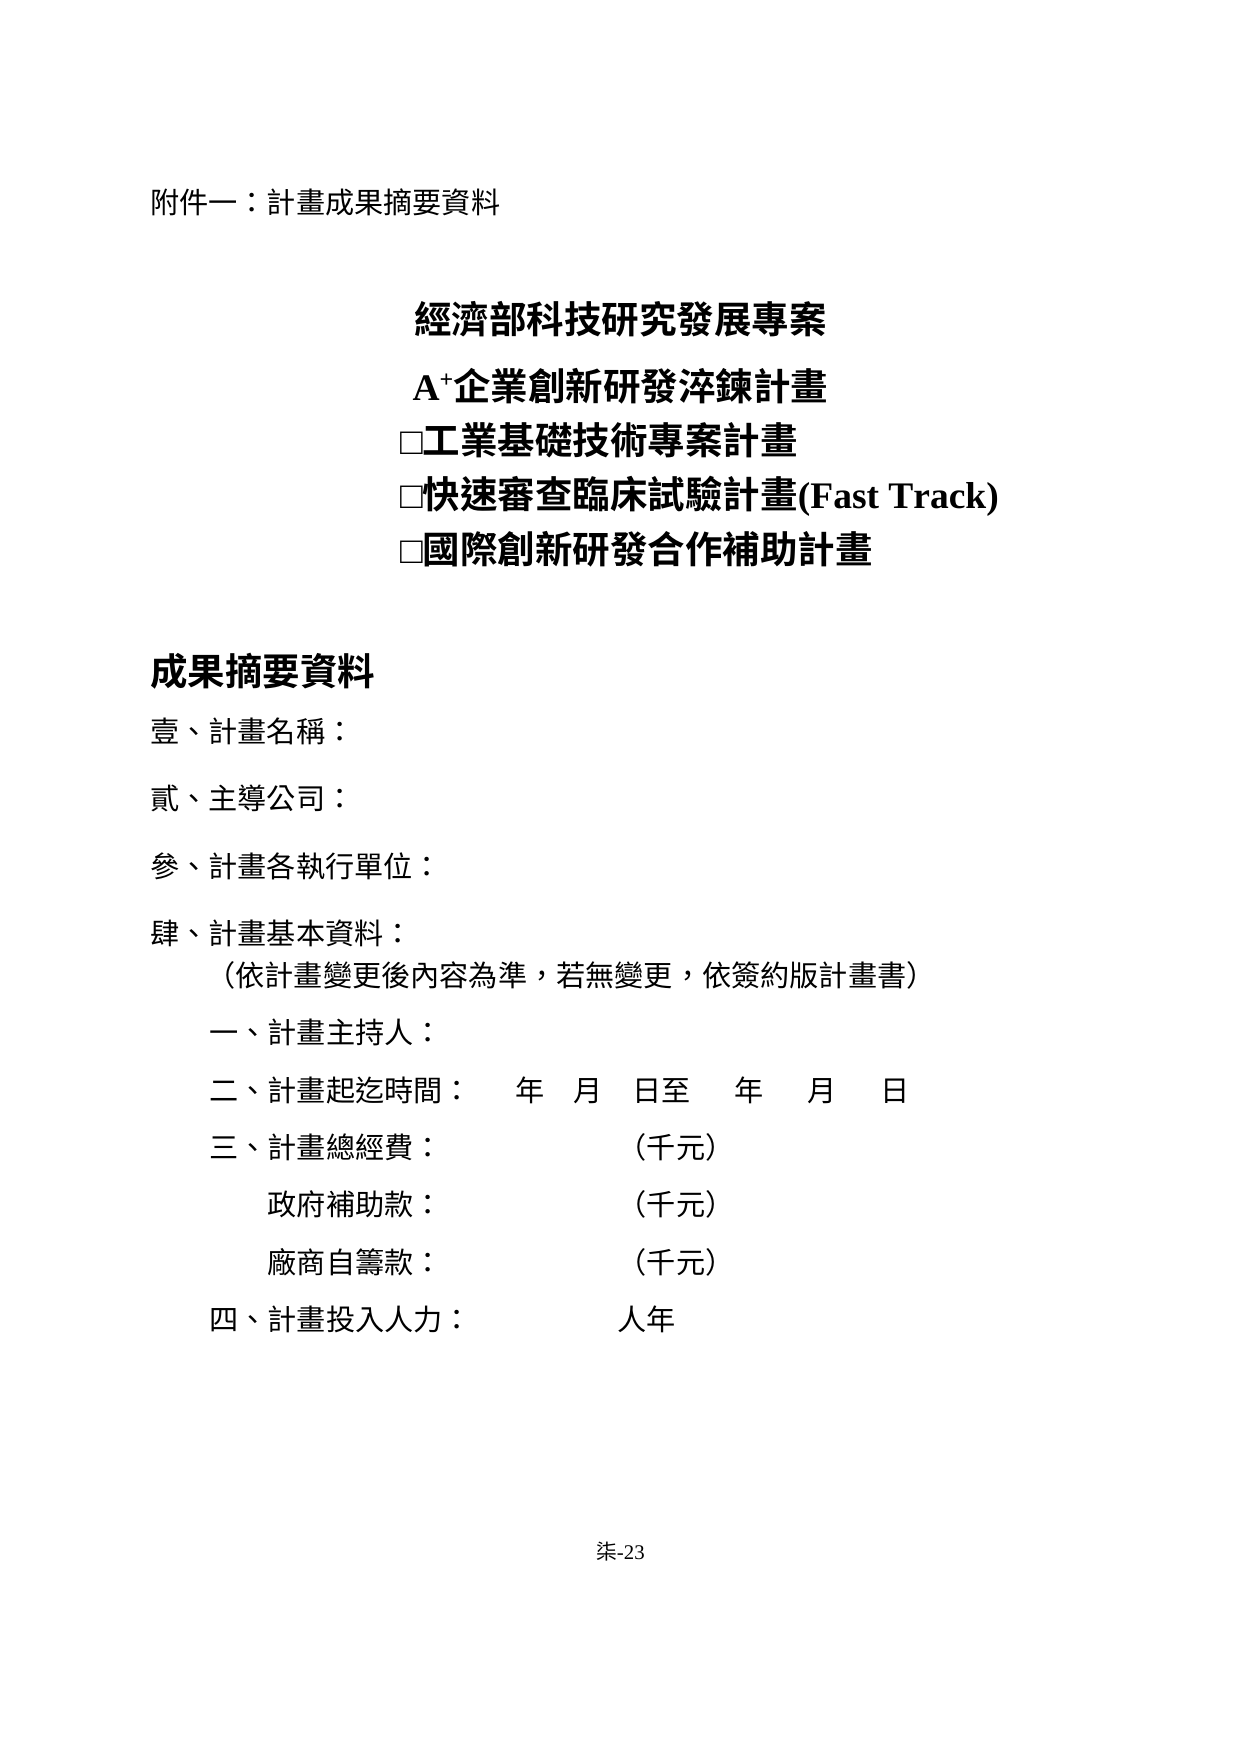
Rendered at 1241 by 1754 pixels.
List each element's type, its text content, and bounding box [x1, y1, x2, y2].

text 貳、主導公司： [150, 776, 1090, 818]
text 一、計畫主持人： [206, 1010, 1090, 1052]
text 政府補助款： （千元） [206, 1182, 1090, 1224]
text 肆、計畫基本資料： （依計畫變更後內容為準，若無變更，依簽約版計畫書） [150, 911, 1090, 995]
text 三、計畫總經費： （千元） [206, 1125, 1090, 1167]
text 成果摘要資料 [150, 642, 1090, 696]
text 附件一：計畫成果摘要資料 [150, 179, 1090, 222]
text □國際創新研發合作補助計畫 [350, 519, 1090, 574]
text 經濟部科技研究發展專案 [150, 290, 1090, 344]
text □工業基礎技術專案計畫 [300, 411, 1090, 465]
text 二、計畫起迄時間： 年 月 日至 年 月 日 [206, 1067, 1090, 1110]
text 壹、計畫名稱： [150, 709, 1090, 751]
text 四、計畫投入人力： 人年 [206, 1297, 1090, 1339]
text □快速審查臨床試驗計畫(Fast Track) [350, 465, 1090, 519]
text 廠商自籌款： （千元） [206, 1239, 1090, 1282]
text 參、計畫各執行單位： [150, 843, 1090, 886]
text A+企業創新研發淬鍊計畫 [150, 357, 1090, 411]
